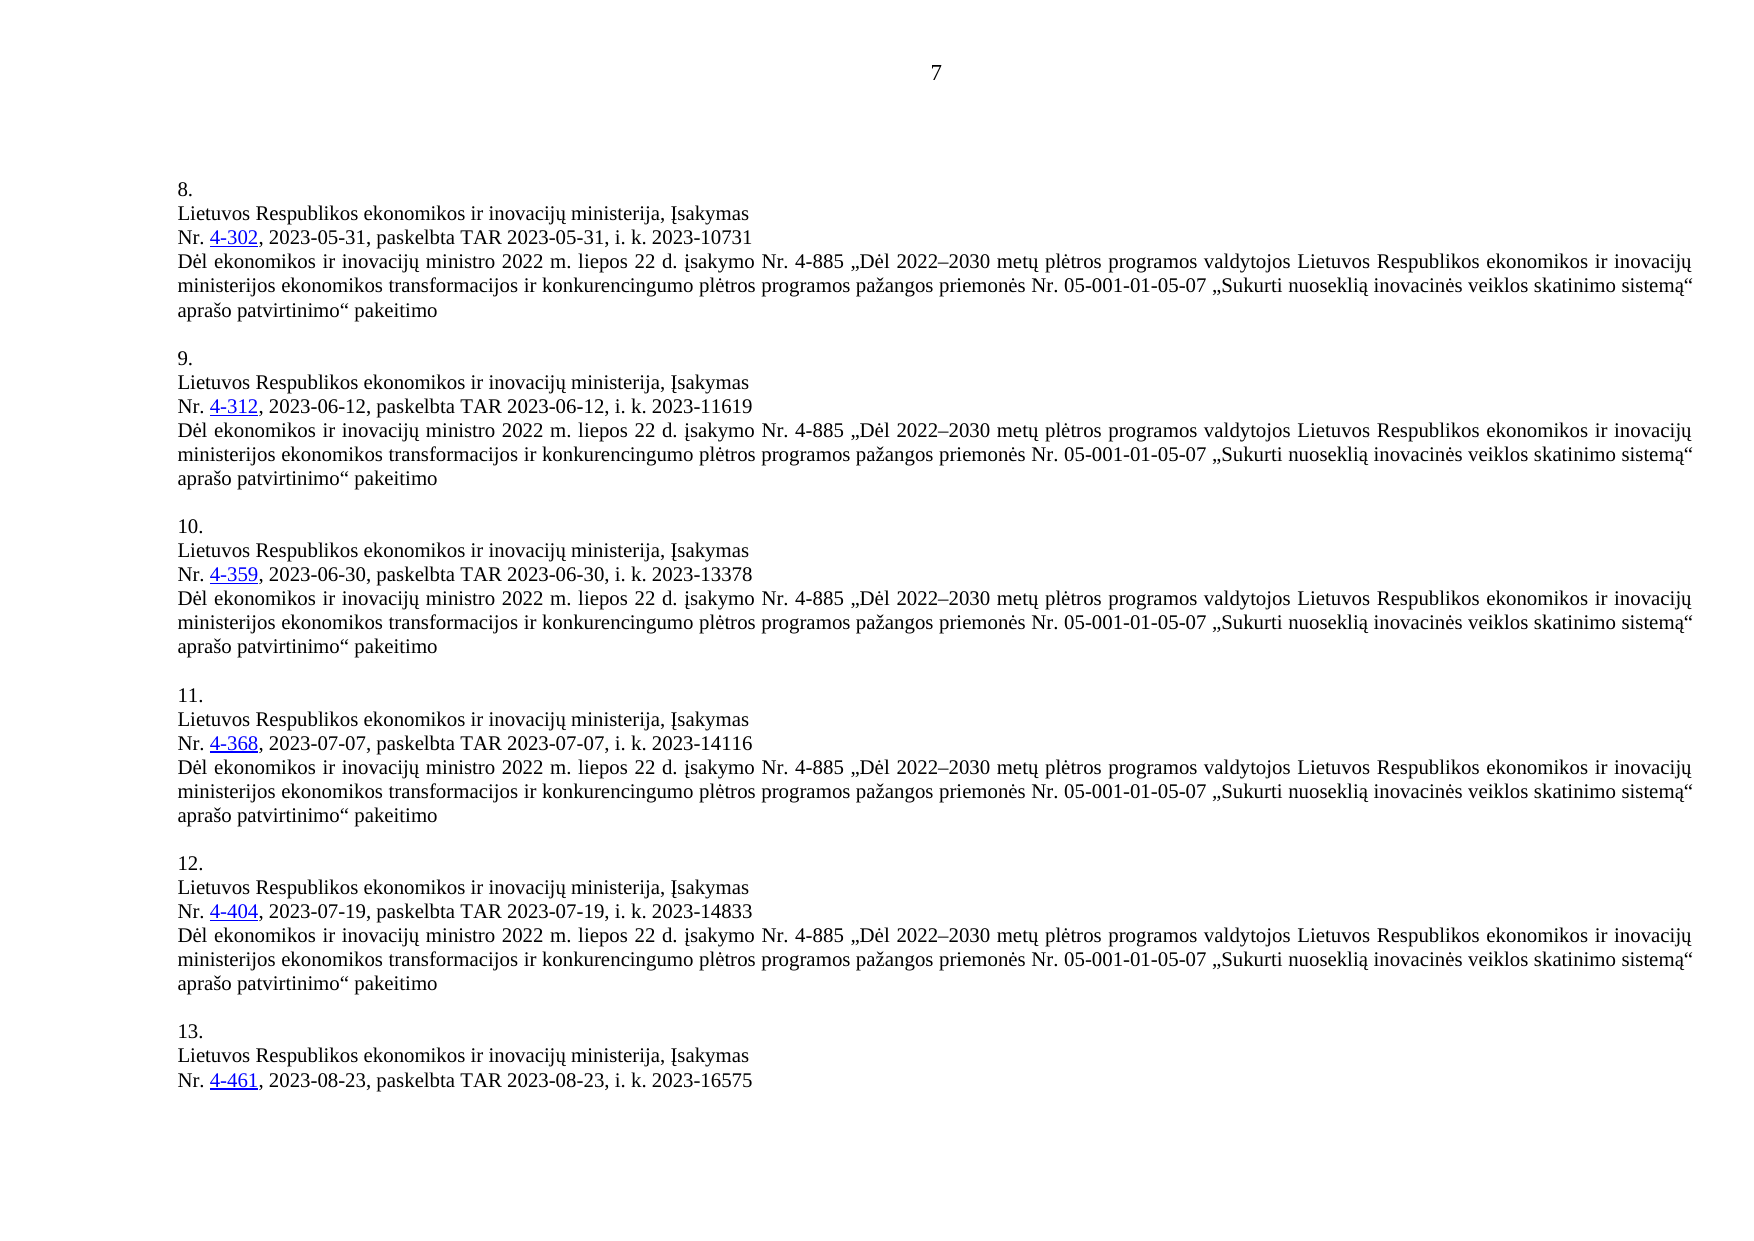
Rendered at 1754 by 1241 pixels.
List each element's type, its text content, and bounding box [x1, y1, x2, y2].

text Lietuvos Respublikos ekonomikos ir inovacijų ministerija, Įsakymas [177, 370, 1695, 394]
text Dėl ekonomikos ir inovacijų ministro 2022 m. liepos 22 d. įsakymo Nr. 4-885 „Dėl 2022–2030 metų plėtros programos valdytojos Lietuvos Respublikos ekonomikos ir inovacijų ministerijos ekonomikos transformacijos ir konkurencingumo plėtros programos pažangos priemonės Nr. 05-001-01-05-07 „Sukurti nuoseklią inovacinės veiklos skatinimo sistemą“ aprašo patvirtinimo“ pakeitimo [177, 923, 1695, 995]
text Dėl ekonomikos ir inovacijų ministro 2022 m. liepos 22 d. įsakymo Nr. 4-885 „Dėl 2022–2030 metų plėtros programos valdytojos Lietuvos Respublikos ekonomikos ir inovacijų ministerijos ekonomikos transformacijos ir konkurencingumo plėtros programos pažangos priemonės Nr. 05-001-01-05-07 „Sukurti nuoseklią inovacinės veiklos skatinimo sistemą“ aprašo patvirtinimo“ pakeitimo [177, 249, 1695, 322]
text Nr. 4-368, 2023-07-07, paskelbta TAR 2023-07-07, i. k. 2023-14116 [177, 731, 1695, 755]
text Nr. 4-302, 2023-05-31, paskelbta TAR 2023-05-31, i. k. 2023-10731 [177, 225, 1695, 249]
text Lietuvos Respublikos ekonomikos ir inovacijų ministerija, Įsakymas [177, 1043, 1695, 1067]
text 13. [177, 1019, 1695, 1043]
text Nr. 4-312, 2023-06-12, paskelbta TAR 2023-06-12, i. k. 2023-11619 [177, 394, 1695, 418]
text Lietuvos Respublikos ekonomikos ir inovacijų ministerija, Įsakymas [177, 201, 1695, 225]
text Dėl ekonomikos ir inovacijų ministro 2022 m. liepos 22 d. įsakymo Nr. 4-885 „Dėl 2022–2030 metų plėtros programos valdytojos Lietuvos Respublikos ekonomikos ir inovacijų ministerijos ekonomikos transformacijos ir konkurencingumo plėtros programos pažangos priemonės Nr. 05-001-01-05-07 „Sukurti nuoseklią inovacinės veiklos skatinimo sistemą“ aprašo patvirtinimo“ pakeitimo [177, 418, 1695, 490]
text Nr. 4-461, 2023-08-23, paskelbta TAR 2023-08-23, i. k. 2023-16575 [177, 1067, 1695, 1092]
text 10. [177, 514, 1695, 538]
text Lietuvos Respublikos ekonomikos ir inovacijų ministerija, Įsakymas [177, 538, 1695, 562]
text Lietuvos Respublikos ekonomikos ir inovacijų ministerija, Įsakymas [177, 875, 1695, 899]
text 11. [177, 682, 1695, 707]
text Lietuvos Respublikos ekonomikos ir inovacijų ministerija, Įsakymas [177, 707, 1695, 731]
text 12. [177, 851, 1695, 875]
text Dėl ekonomikos ir inovacijų ministro 2022 m. liepos 22 d. įsakymo Nr. 4-885 „Dėl 2022–2030 metų plėtros programos valdytojos Lietuvos Respublikos ekonomikos ir inovacijų ministerijos ekonomikos transformacijos ir konkurencingumo plėtros programos pažangos priemonės Nr. 05-001-01-05-07 „Sukurti nuoseklią inovacinės veiklos skatinimo sistemą“ aprašo patvirtinimo“ pakeitimo [177, 586, 1695, 658]
text Nr. 4-404, 2023-07-19, paskelbta TAR 2023-07-19, i. k. 2023-14833 [177, 899, 1695, 923]
text Dėl ekonomikos ir inovacijų ministro 2022 m. liepos 22 d. įsakymo Nr. 4-885 „Dėl 2022–2030 metų plėtros programos valdytojos Lietuvos Respublikos ekonomikos ir inovacijų ministerijos ekonomikos transformacijos ir konkurencingumo plėtros programos pažangos priemonės Nr. 05-001-01-05-07 „Sukurti nuoseklią inovacinės veiklos skatinimo sistemą“ aprašo patvirtinimo“ pakeitimo [177, 755, 1695, 827]
text 8. [177, 177, 1695, 201]
text Nr. 4-359, 2023-06-30, paskelbta TAR 2023-06-30, i. k. 2023-13378 [177, 562, 1695, 586]
text 9. [177, 346, 1695, 370]
